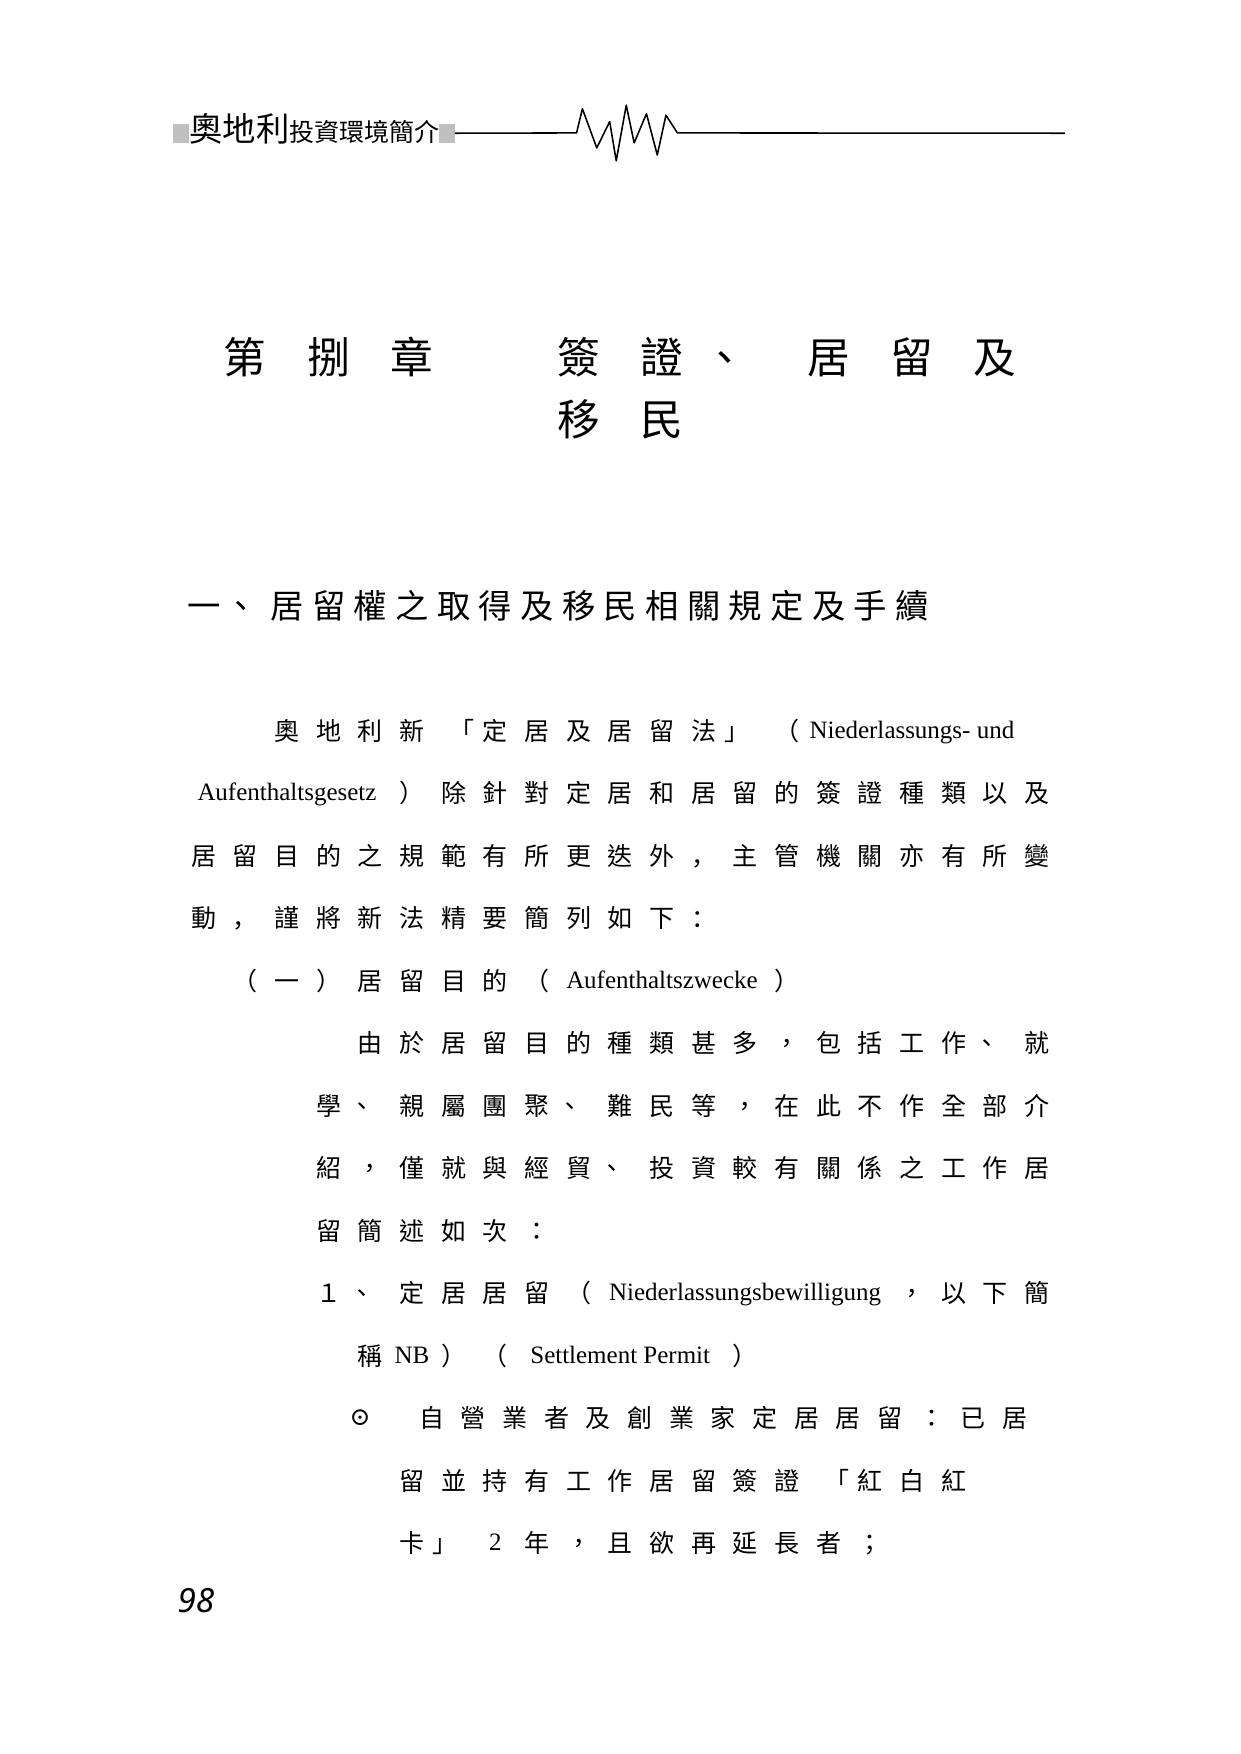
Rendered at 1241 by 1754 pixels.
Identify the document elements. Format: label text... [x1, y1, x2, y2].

text 奧地利新「定居及居留法」（Niederlassungs- und Aufenthaltsgesetz）除針對定居和居留的簽證種類以及居留目的之規範有所更迭外，主管機關亦有所變動，謹將新法精要簡列如下： [183, 688, 1058, 938]
text 一、居留權之取得及移民相關規定及手續 [183, 563, 1058, 625]
text １、定居居留（Niederlassungsbewilligung，以下簡稱NB）（Settlement Permit） [281, 1250, 1058, 1375]
text 第捌章 簽證、居留及移民 [183, 313, 1058, 438]
text （一）居留目的（Aufenthaltszwecke） [207, 938, 1058, 1000]
text ⊙ 自營業者及創業家定居居留：已居留並持有工作居留簽證「紅白紅卡」2年，且欲再延長者； [330, 1375, 1058, 1563]
text 由於居留目的種類甚多，包括工作、就學、親屬團聚、難民等，在此不作全部介紹，僅就與經貿、投資較有關係之工作居留簡述如次： [281, 1000, 1058, 1250]
